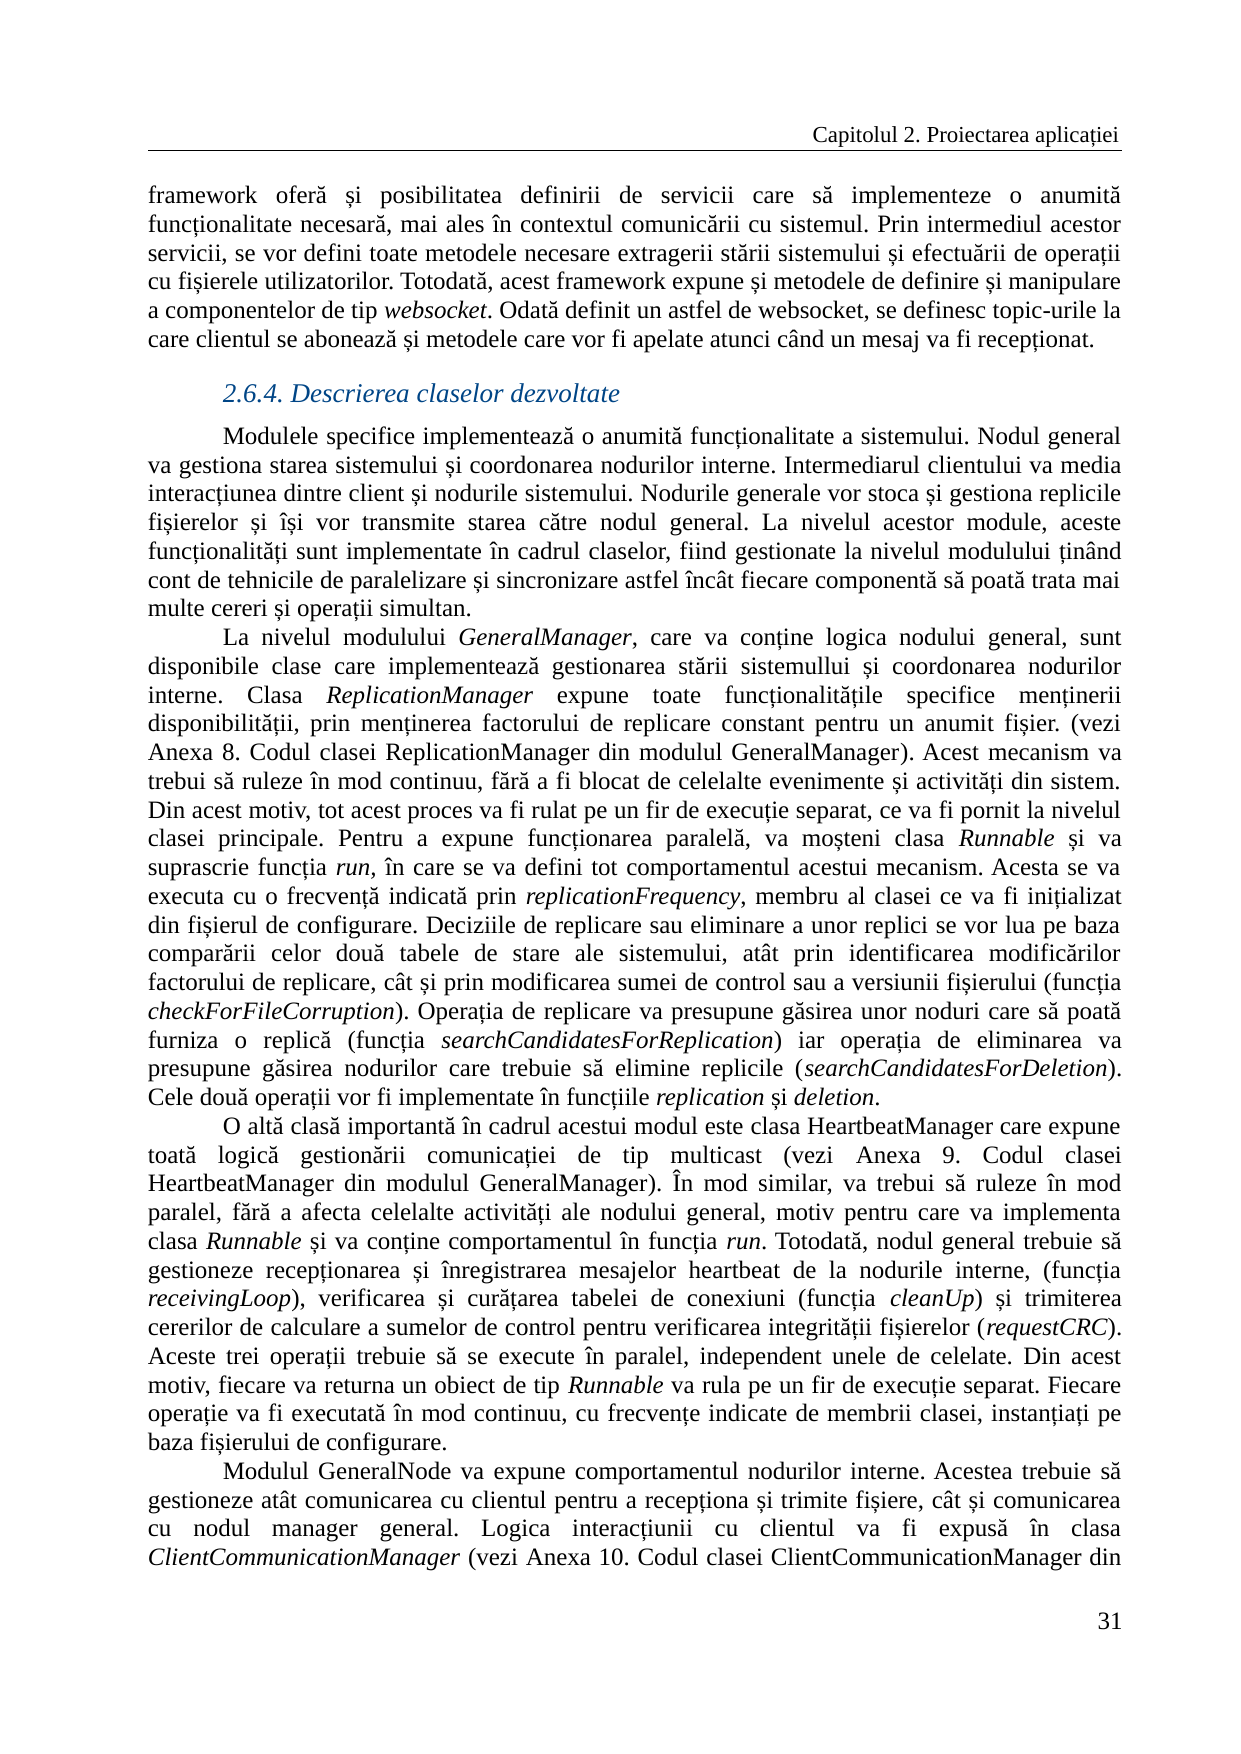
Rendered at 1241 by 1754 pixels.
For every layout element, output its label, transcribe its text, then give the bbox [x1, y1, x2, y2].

text O altă clasă importantă în cadrul acestui modul este clasa HeartbeatManager care expune toată logică gestionării comunicației de tip multicast (vezi Anexa 9. Codul clasei HeartbeatManager din modulul GeneralManager). În mod similar, va trebui să ruleze în mod paralel, fără a afecta celelalte activități ale nodului general, motiv pentru care va implementa clasa Runnable și va conține comportamentul în funcția run. Totodată, nodul general trebuie să gestioneze recepționarea și înregistrarea mesajelor heartbeat de la nodurile interne, (funcția receivingLoop), verificarea și curățarea tabelei de conexiuni (funcția cleanUp) și trimiterea cererilor de calculare a sumelor de control pentru verificarea integrității fișierelor (requestCRC). Aceste trei operații trebuie să se execute în paralel, independent unele de celelate. Din acest motiv, fiecare va returna un obiect de tip Runnable va rula pe un fir de execuție separat. Fiecare operație va fi executată în mod continuu, cu frecvențe indicate de membrii clasei, instanțiați pe baza fișierului de configurare. [148, 1111, 1122, 1456]
subtitle Descrierea claselor dezvoltate [223, 377, 1122, 409]
text Modulul GeneralNode va expune comportamentul nodurilor interne. Acestea trebuie să gestioneze atât comunicarea cu clientul pentru a recepționa și trimite fișiere, cât și comunicarea cu nodul manager general. Logica interacțiunii cu clientul va fi expusă în clasa ClientCommunicationManager (vezi Anexa 10. Codul clasei ClientCommunicationManager din [148, 1456, 1122, 1571]
text framework oferă și posibilitatea definirii de servicii care să implementeze o anumită funcționalitate necesară, mai ales în contextul comunicării cu sistemul. Prin intermediul acestor servicii, se vor defini toate metodele necesare extragerii stării sistemului și efectuării de operații cu fișierele utilizatorilor. Totodată, acest framework expune și metodele de definire și manipulare a componentelor de tip websocket. Odată definit un astfel de websocket, se definesc topic-urile la care clientul se abonează și metodele care vor fi apelate atunci când un mesaj va fi recepționat. [148, 180, 1122, 353]
text La nivelul modulului GeneralManager, care va conține logica nodului general, sunt disponibile clase care implementează gestionarea stării sistemullui și coordonarea nodurilor interne. Clasa ReplicationManager expune toate funcționalitățile specifice menținerii disponibilității, prin menținerea factorului de replicare constant pentru un anumit fișier. (vezi Anexa 8. Codul clasei ReplicationManager din modulul GeneralManager). Acest mecanism va trebui să ruleze în mod continuu, fără a fi blocat de celelalte evenimente și activități din sistem. Din acest motiv, tot acest proces va fi rulat pe un fir de execuție separat, ce va fi pornit la nivelul clasei principale. Pentru a expune funcționarea paralelă, va moșteni clasa Runnable și va suprascrie funcția run, în care se va defini tot comportamentul acestui mecanism. Acesta se va executa cu o frecvență indicată prin replicationFrequency, membru al clasei ce va fi inițializat din fișierul de configurare. Deciziile de replicare sau eliminare a unor replici se vor lua pe baza comparării celor două tabele de stare ale sistemului, atât prin identificarea modificărilor factorului de replicare, cât și prin modificarea sumei de control sau a versiunii fișierului (funcția checkForFileCorruption). Operația de replicare va presupune găsirea unor noduri care să poată furniza o replică (funcția searchCandidatesForReplication) iar operația de eliminarea va presupune găsirea nodurilor care trebuie să elimine replicile (searchCandidatesForDeletion). Cele două operații vor fi implementate în funcțiile replication și deletion. [148, 622, 1122, 1111]
text Modulele specifice implementează o anumită funcționalitate a sistemului. Nodul general va gestiona starea sistemului și coordonarea nodurilor interne. Intermediarul clientului va media interacțiunea dintre client și nodurile sistemului. Nodurile generale vor stoca și gestiona replicile fișierelor și își vor transmite starea către nodul general. La nivelul acestor module, aceste funcționalități sunt implementate în cadrul claselor, fiind gestionate la nivelul modulului ținând cont de tehnicile de paralelizare și sincronizare astfel încât fiecare componentă să poată trata mai multe cereri și operații simultan. [148, 421, 1122, 622]
